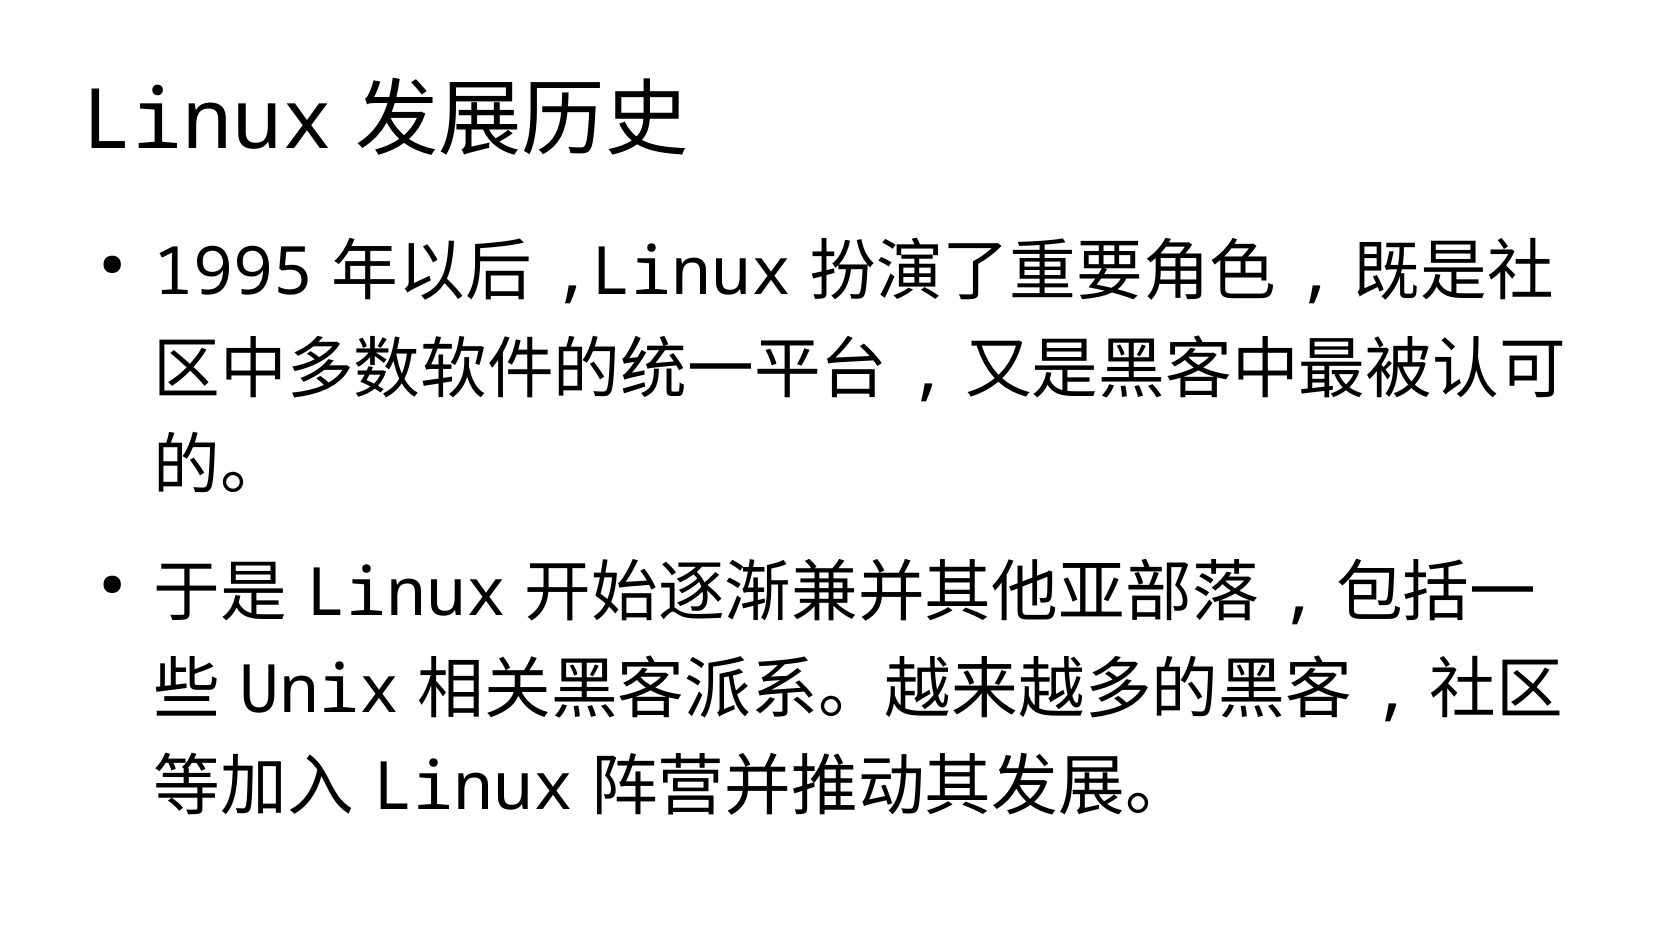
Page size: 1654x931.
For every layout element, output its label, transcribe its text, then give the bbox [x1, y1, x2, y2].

list 1995年以后,Linux扮演了重要角色,既是社区中多数软件的统一平台,又是黑客中最被认可的。 于是Linux开始逐渐兼并其他亚部落,包括一些Unix相关黑客派系。越来越多的黑客,社区等加入Linux阵营并推动其发展。 [82, 217, 1571, 839]
title Linux发展历史 [82, 37, 1571, 189]
